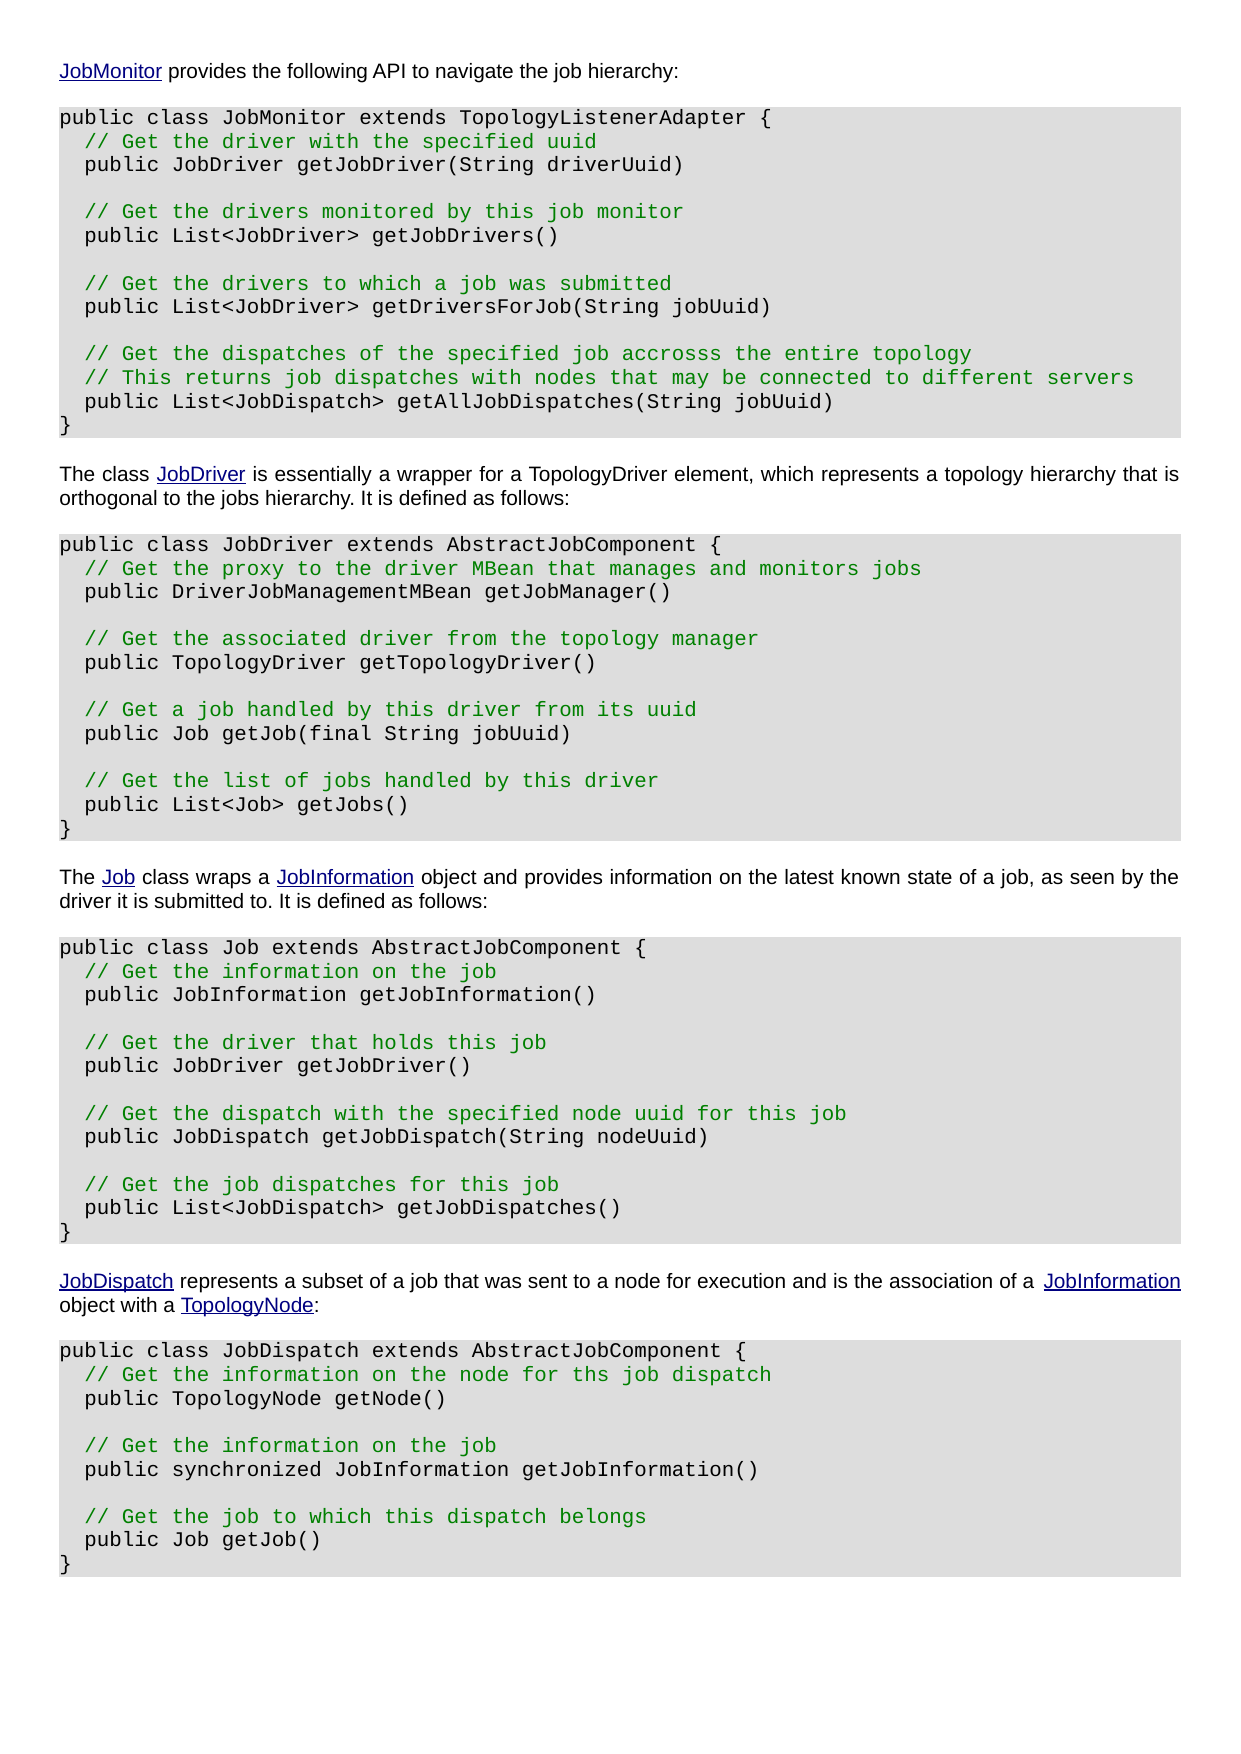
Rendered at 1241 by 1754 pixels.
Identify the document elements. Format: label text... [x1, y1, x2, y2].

text // Get the drivers to which a job was submitted [59, 272, 1181, 296]
text } [59, 1221, 1181, 1244]
text // Get the information on the job [59, 961, 1181, 984]
text public List<JobDispatch> getAllJobDispatches(String jobUuid) [59, 391, 1181, 414]
text // Get the dispatch with the specified node uuid for this job [59, 1103, 1181, 1126]
text The class JobDriver is essentially a wrapper for a TopologyDriver element, which represents a topology hierarchy that is orthogonal to the jobs hierarchy. It is defined as follows: [59, 462, 1181, 510]
text // Get the job dispatches for this job [59, 1173, 1181, 1197]
text public Job getJob(final String jobUuid) [59, 723, 1181, 747]
text // Get the dispatches of the specified job accrosss the entire topology [59, 343, 1181, 367]
text public class Job extends AbstractJobComponent { [59, 937, 1181, 961]
text public JobDispatch getJobDispatch(String nodeUuid) [59, 1126, 1181, 1150]
text // Get the proxy to the driver MBean that manages and monitors jobs [59, 557, 1181, 581]
text public JobDriver getJobDriver() [59, 1055, 1181, 1079]
text } [59, 1553, 1181, 1577]
text // Get the information on the node for ths job dispatch [59, 1364, 1181, 1388]
text // Get the drivers monitored by this job monitor [59, 202, 1181, 225]
text public List<JobDriver> getDriversForJob(String jobUuid) [59, 296, 1181, 320]
text public List<JobDispatch> getJobDispatches() [59, 1197, 1181, 1221]
text // Get the information on the job [59, 1435, 1181, 1458]
text // Get the associated driver from the topology manager [59, 628, 1181, 652]
text public JobDriver getJobDriver(String driverUuid) [59, 154, 1181, 178]
text public class JobDispatch extends AbstractJobComponent { [59, 1340, 1181, 1364]
text public List<JobDriver> getJobDrivers() [59, 225, 1181, 249]
text // Get the driver with the specified uuid [59, 131, 1181, 154]
text JobDispatch represents a subset of a job that was sent to a node for execution and is the association of a JobInformation object with a TopologyNode: [59, 1268, 1181, 1316]
text public class JobMonitor extends TopologyListenerAdapter { [59, 107, 1181, 131]
text } [59, 414, 1181, 438]
text JobMonitor provides the following API to navigate the job hierarchy: [59, 59, 1181, 83]
text public Job getJob() [59, 1529, 1181, 1553]
text public List<Job> getJobs() [59, 794, 1181, 818]
text // Get a job handled by this driver from its uuid [59, 699, 1181, 723]
text The Job class wraps a JobInformation object and provides information on the latest known state of a job, as seen by the driver it is submitted to. It is defined as follows: [59, 865, 1181, 913]
text // Get the driver that holds this job [59, 1032, 1181, 1055]
text public DriverJobManagementMBean getJobManager() [59, 581, 1181, 605]
text // Get the list of jobs handled by this driver [59, 770, 1181, 794]
text public JobInformation getJobInformation() [59, 984, 1181, 1008]
text // This returns job dispatches with nodes that may be connected to different servers [59, 367, 1181, 391]
text public class JobDriver extends AbstractJobComponent { [59, 534, 1181, 557]
text public TopologyDriver getTopologyDriver() [59, 652, 1181, 676]
text public synchronized JobInformation getJobInformation() [59, 1458, 1181, 1482]
text } [59, 818, 1181, 841]
text public TopologyNode getNode() [59, 1388, 1181, 1411]
text // Get the job to which this dispatch belongs [59, 1506, 1181, 1529]
